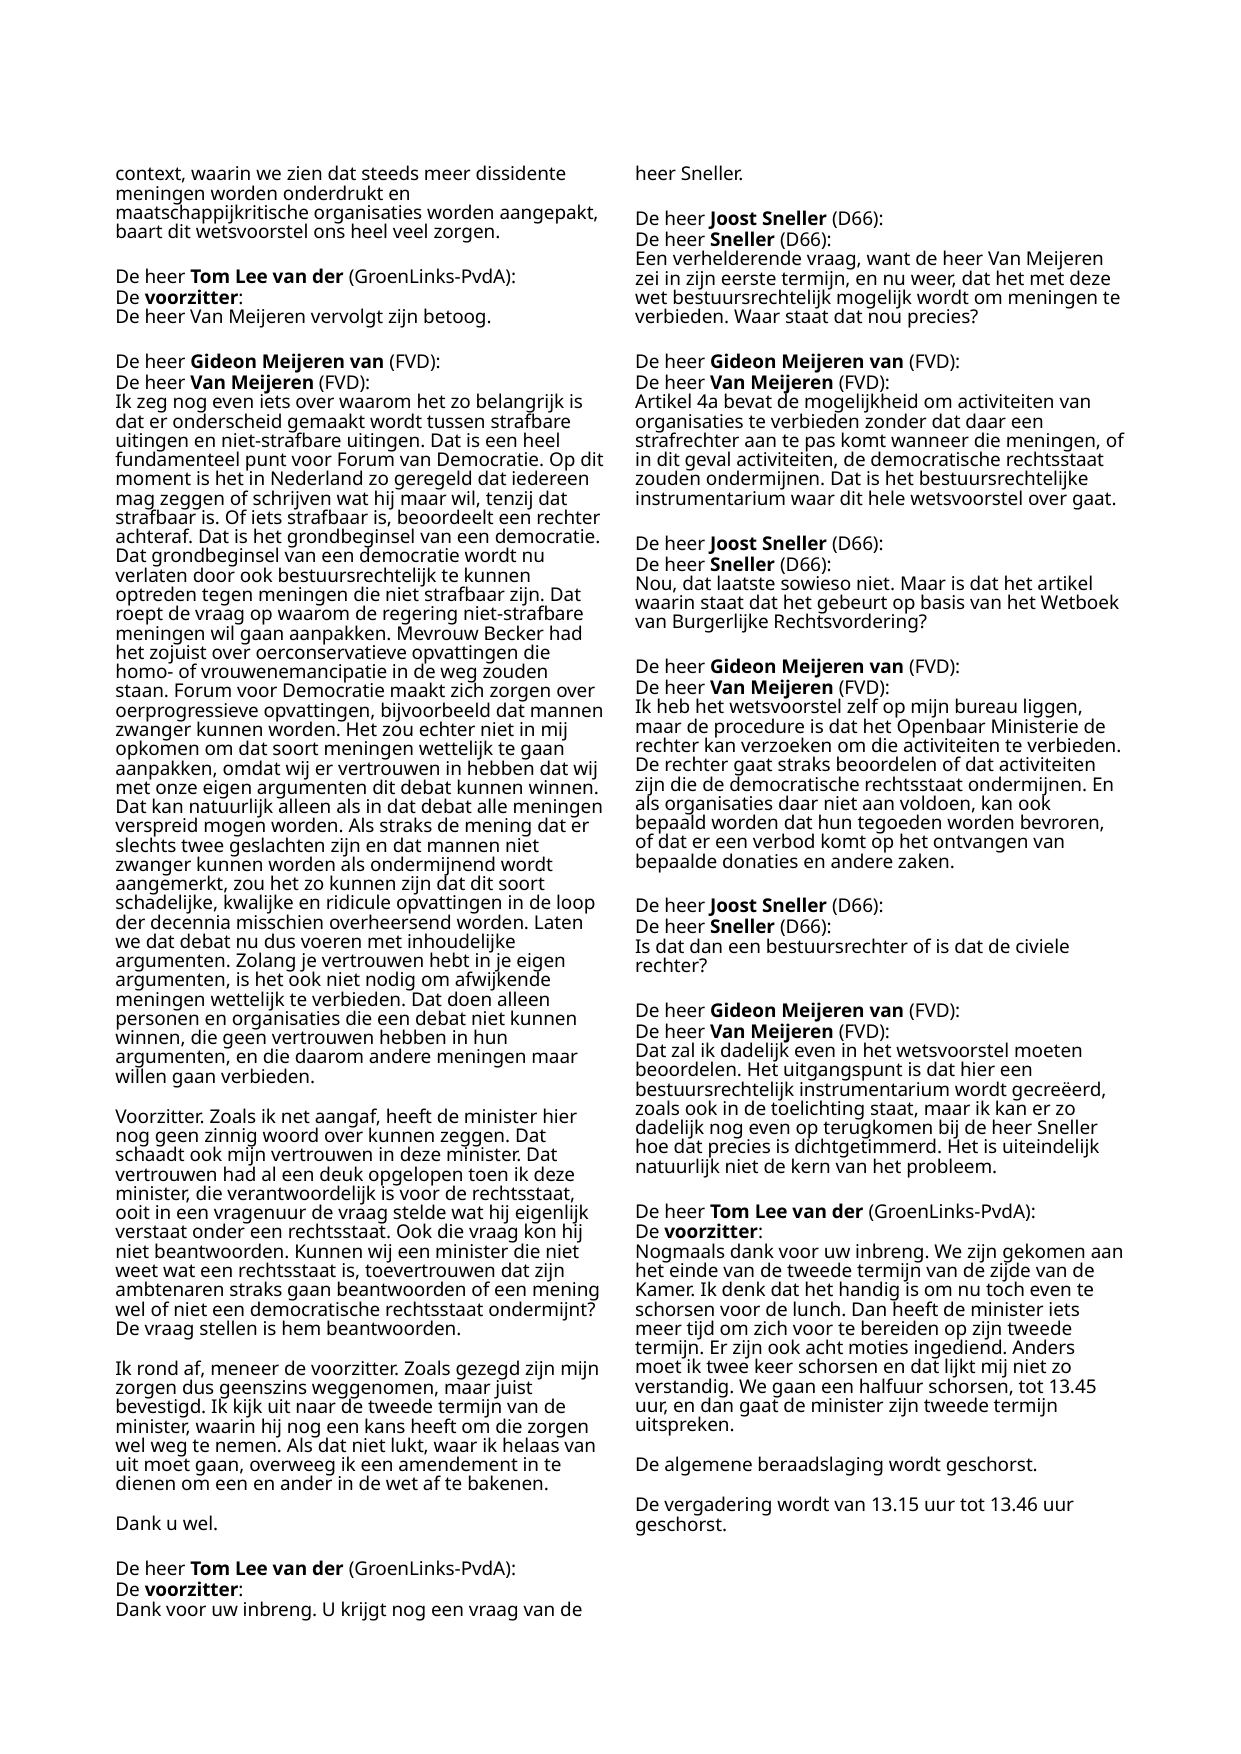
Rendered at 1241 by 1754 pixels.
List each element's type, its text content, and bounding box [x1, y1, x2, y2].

text Ik zeg nog even iets over waarom het zo belangrijk is dat er onderscheid gemaakt wordt tussen strafbare uitingen en niet-strafbare uitingen. Dat is een heel fundamenteel punt voor Forum van Democratie. Op dit moment is het in Nederland zo geregeld dat iedereen mag zeggen of schrijven wat hij maar wil, tenzij dat strafbaar is. Of iets strafbaar is, beoordeelt een rechter achteraf. Dat is het grondbeginsel van een democratie. Dat grondbeginsel van een democratie wordt nu verlaten door ook bestuursrechtelijk te kunnen optreden tegen meningen die niet strafbaar zijn. Dat roept de vraag op waarom de regering niet-strafbare meningen wil gaan aanpakken. Mevrouw Becker had het zojuist over oerconservatieve opvattingen die homo- of vrouwenemancipatie in de weg zouden staan. Forum voor Democratie maakt zich zorgen over oerprogressieve opvattingen, bijvoorbeeld dat mannen zwanger kunnen worden. Het zou echter niet in mij opkomen om dat soort meningen wettelijk te gaan aanpakken, omdat wij er vertrouwen in hebben dat wij met onze eigen argumenten dit debat kunnen winnen. Dat kan natuurlijk alleen als in dat debat alle meningen verspreid mogen worden. Als straks de mening dat er slechts twee geslachten zijn en dat mannen niet zwanger kunnen worden als ondermijnend wordt aangemerkt, zou het zo kunnen zijn dat dit soort schadelijke, kwalijke en ridicule opvattingen in de loop der decennia misschien overheersend worden. Laten we dat debat nu dus voeren met inhoudelijke argumenten. Zolang je vertrouwen hebt in je eigen argumenten, is het ook niet nodig om afwijkende meningen wettelijk te verbieden. Dat doen alleen personen en organisaties die een debat niet kunnen winnen, die geen vertrouwen hebben in hun argumenten, en die daarom andere meningen maar willen gaan verbieden. [115, 393, 605, 1087]
text De heer Gideon Meijeren van (FVD): [115, 348, 605, 374]
text Een verhelderende vraag, want de heer Van Meijeren zei in zijn eerste termijn, en nu weer, dat het met deze wet bestuursrechtelijk mogelijk wordt om meningen te verbieden. Waar staat dat nou precies? [635, 250, 1125, 327]
text De voorzitter: [635, 1223, 1125, 1243]
text De vergadering wordt van 13.15 uur tot 13.46 uur geschorst. [635, 1496, 1125, 1535]
text De heer Van Meijeren (FVD): [635, 1023, 1125, 1042]
text De voorzitter: [115, 289, 605, 308]
text De heer Van Meijeren (FVD): [115, 374, 605, 393]
text De heer Van Meijeren (FVD): [635, 374, 1125, 393]
text De heer Tom Lee van der (GroenLinks-PvdA): [115, 263, 605, 289]
text Artikel 4a bevat de mogelijkheid om activiteiten van organisaties te verbieden zonder dat daar een strafrechter aan te pas komt wanneer die meningen, of in dit geval activiteiten, de democratische rechtsstaat zouden ondermijnen. Dat is het bestuursrechtelijke instrumentarium waar dit hele wetsvoorstel over gaat. [635, 393, 1125, 509]
text De heer Sneller (D66): [635, 918, 1125, 938]
text De heer Sneller (D66): [635, 231, 1125, 250]
text De heer Gideon Meijeren van (FVD): [635, 348, 1125, 374]
text Ik heb het wetsvoorstel zelf op mijn bureau liggen, maar de procedure is dat het Openbaar Ministerie de rechter kan verzoeken om die activiteiten te verbieden. De rechter gaat straks beoordelen of dat activiteiten zijn die de democratische rechtsstaat ondermijnen. En als organisaties daar niet aan voldoen, kan ook bepaald worden dat hun tegoeden worden bevroren, of dat er een verbod komt op het ontvangen van bepaalde donaties en andere zaken. [635, 698, 1125, 872]
text De heer Van Meijeren vervolgt zijn betoog. [115, 308, 605, 327]
text De heer Joost Sneller (D66): [635, 893, 1125, 918]
text De heer Van Meijeren (FVD): [635, 679, 1125, 698]
text Voorzitter. Zoals ik net aangaf, heeft de minister hier nog geen zinnig woord over kunnen zeggen. Dat schaadt ook mijn vertrouwen in deze minister. Dat vertrouwen had al een deuk opgelopen toen ik deze minister, die verantwoordelijk is voor de rechtsstaat, ooit in een vragenuur de vraag stelde wat hij eigenlijk verstaat onder een rechtsstaat. Ook die vraag kon hij niet beantwoorden. Kunnen wij een minister die niet weet wat een rechtsstaat is, toevertrouwen dat zijn ambtenaren straks gaan beantwoorden of een mening wel of niet een democratische rechtsstaat ondermijnt? De vraag stellen is hem beantwoorden. [115, 1108, 605, 1339]
text De heer Tom Lee van der (GroenLinks-PvdA): [115, 1556, 605, 1581]
text context, waarin we zien dat steeds meer dissidente meningen worden onderdrukt en maatschappijkritische organisaties worden aangepakt, baart dit wetsvoorstel ons heel veel zorgen. [115, 165, 605, 242]
text Dank voor uw inbreng. U krijgt nog een vraag van de [115, 1601, 605, 1620]
text Is dat dan een bestuursrechter of is dat de civiele rechter? [635, 938, 1125, 976]
text heer Sneller. [635, 165, 1125, 184]
text De heer Gideon Meijeren van (FVD): [635, 653, 1125, 679]
text De voorzitter: [115, 1581, 605, 1601]
text Dat zal ik dadelijk even in het wetsvoorstel moeten beoordelen. Het uitgangspunt is dat hier een bestuursrechtelijk instrumentarium wordt gecreëerd, zoals ook in de toelichting staat, maar ik kan er zo dadelijk nog even op terugkomen bij de heer Sneller hoe dat precies is dichtgetimmerd. Het is uiteindelijk natuurlijk niet de kern van het probleem. [635, 1042, 1125, 1177]
text De algemene beraadslaging wordt geschorst. [635, 1456, 1125, 1476]
text De heer Tom Lee van der (GroenLinks-PvdA): [635, 1198, 1125, 1223]
text De heer Joost Sneller (D66): [635, 205, 1125, 231]
text De heer Gideon Meijeren van (FVD): [635, 997, 1125, 1023]
text De heer Joost Sneller (D66): [635, 530, 1125, 556]
text Nou, dat laatste sowieso niet. Maar is dat het artikel waarin staat dat het gebeurt op basis van het Wetboek van Burgerlijke Rechtsvordering? [635, 575, 1125, 633]
text Nogmaals dank voor uw inbreng. We zijn gekomen aan het einde van de tweede termijn van de zijde van de Kamer. Ik denk dat het handig is om nu toch even te schorsen voor de lunch. Dan heeft de minister iets meer tijd om zich voor te bereiden op zijn tweede termijn. Er zijn ook acht moties ingediend. Anders moet ik twee keer schorsen en dat lijkt mij niet zo verstandig. We gaan een halfuur schorsen, tot 13.45 uur, en dan gaat de minister zijn tweede termijn uitspreken. [635, 1243, 1125, 1436]
text Dank u wel. [115, 1515, 605, 1535]
text Ik rond af, meneer de voorzitter. Zoals gezegd zijn mijn zorgen dus geenszins weggenomen, maar juist bevestigd. Ik kijk uit naar de tweede termijn van de minister, waarin hij nog een kans heeft om die zorgen wel weg te nemen. Als dat niet lukt, waar ik helaas van uit moet gaan, overweeg ik een amendement in te dienen om een en ander in de wet af te bakenen. [115, 1360, 605, 1495]
text De heer Sneller (D66): [635, 556, 1125, 575]
